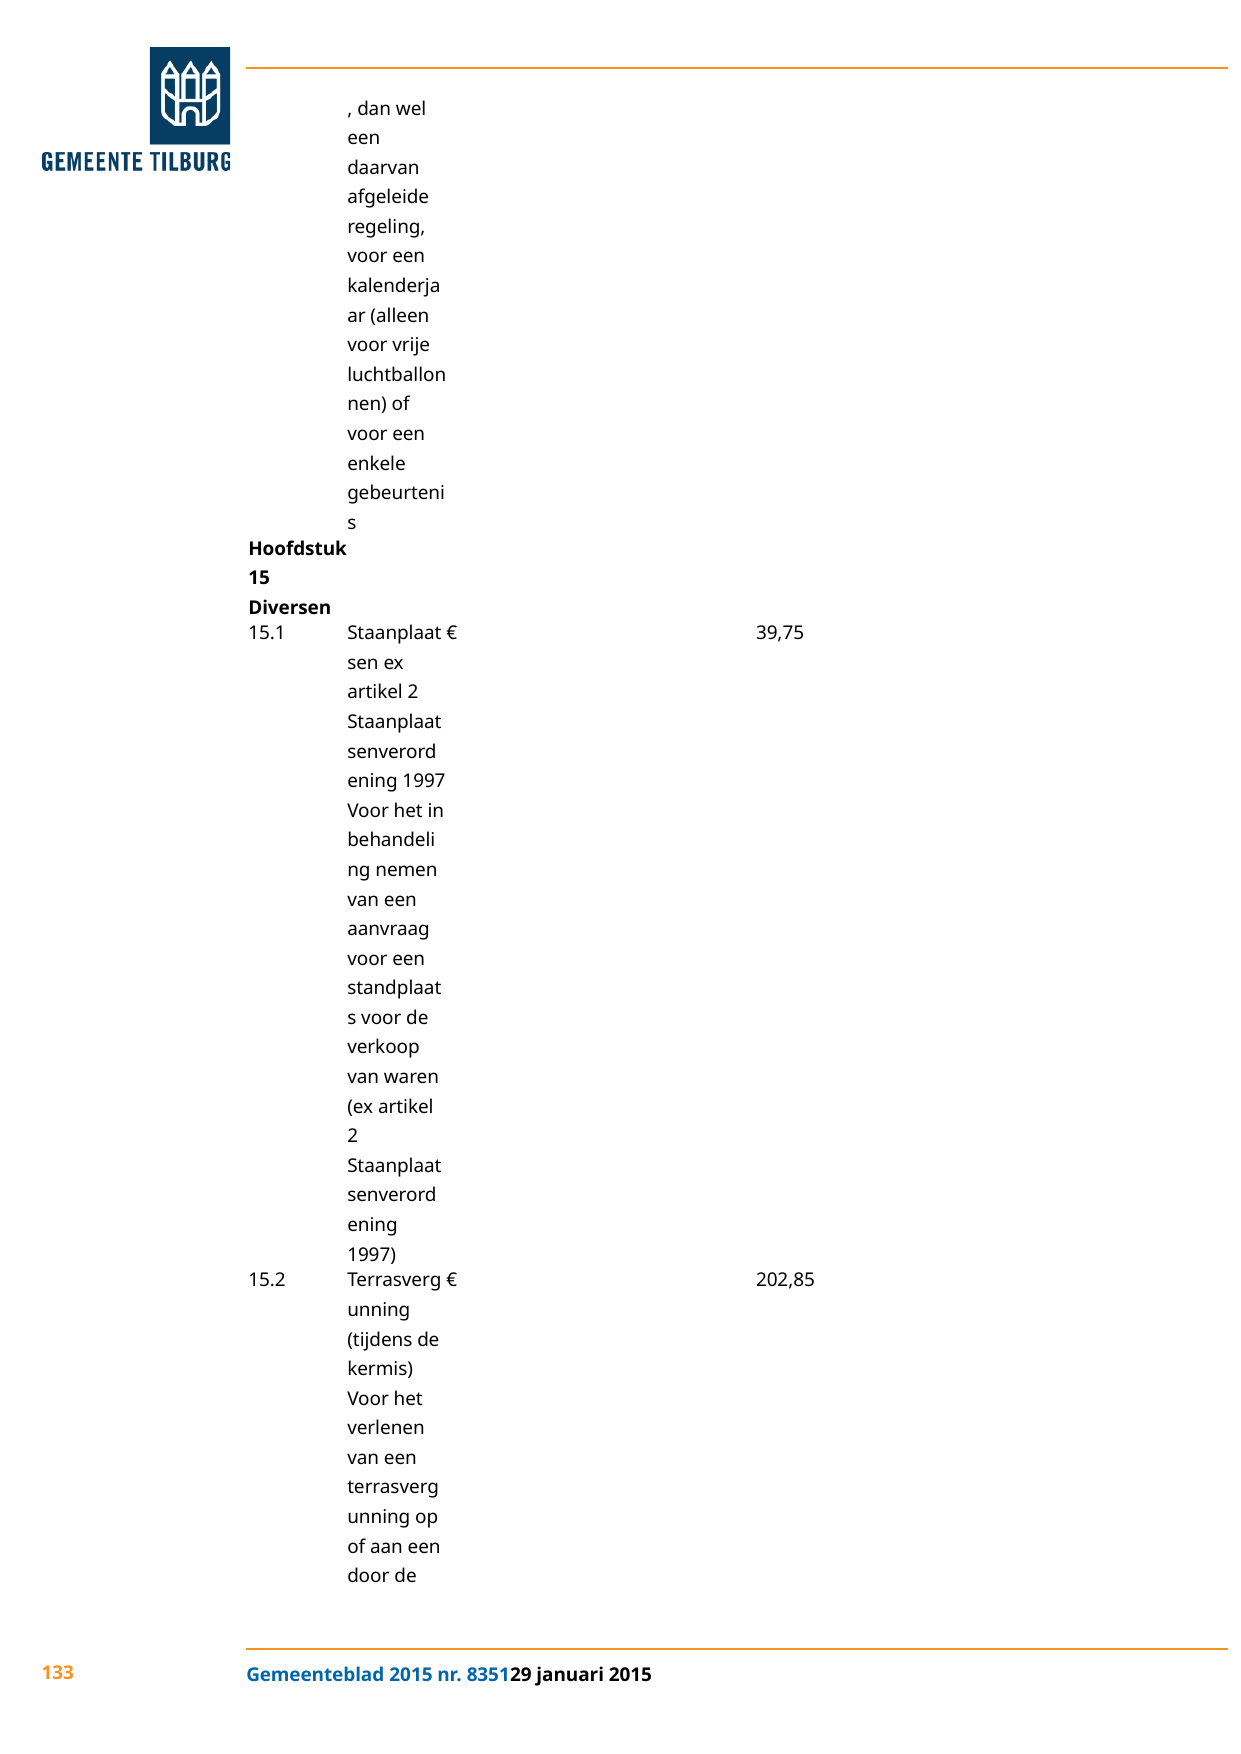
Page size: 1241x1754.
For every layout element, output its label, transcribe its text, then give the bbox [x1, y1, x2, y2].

table_cell [756, 95, 855, 535]
table_cell [446, 95, 756, 535]
table_cell Staanplaatsen ex artikel 2 Staanplaatsenverordening 1997 Voor het in behandeling nemen van een aanvraag voor een standplaats voor de verkoop van waren (ex artikel 2 Staanplaatsenverordening 1997) [347, 620, 446, 1267]
table_cell [248, 95, 347, 535]
table_cell , dan wel een daarvan afgeleide regeling, voor een kalenderjaar (alleen voor vrije luchtballonnen) of voor een enkele gebeurtenis [347, 95, 446, 535]
table_cell 15.1 [248, 620, 347, 1267]
table_cell 39,75 [756, 620, 855, 1267]
table_cell € [446, 1267, 756, 1588]
table_cell Hoofdstuk 15 Diversen [248, 535, 347, 619]
table_cell 15.2 [248, 1267, 347, 1588]
table_cell [347, 535, 446, 619]
table_cell [446, 535, 756, 619]
table_cell € [446, 620, 756, 1267]
table_cell 202,85 [756, 1267, 855, 1588]
picture [41, 47, 231, 172]
table_cell Terrasvergunning (tijdens de kermis) Voor het verlenen van een terrasvergunning op of aan een door de [347, 1267, 446, 1588]
